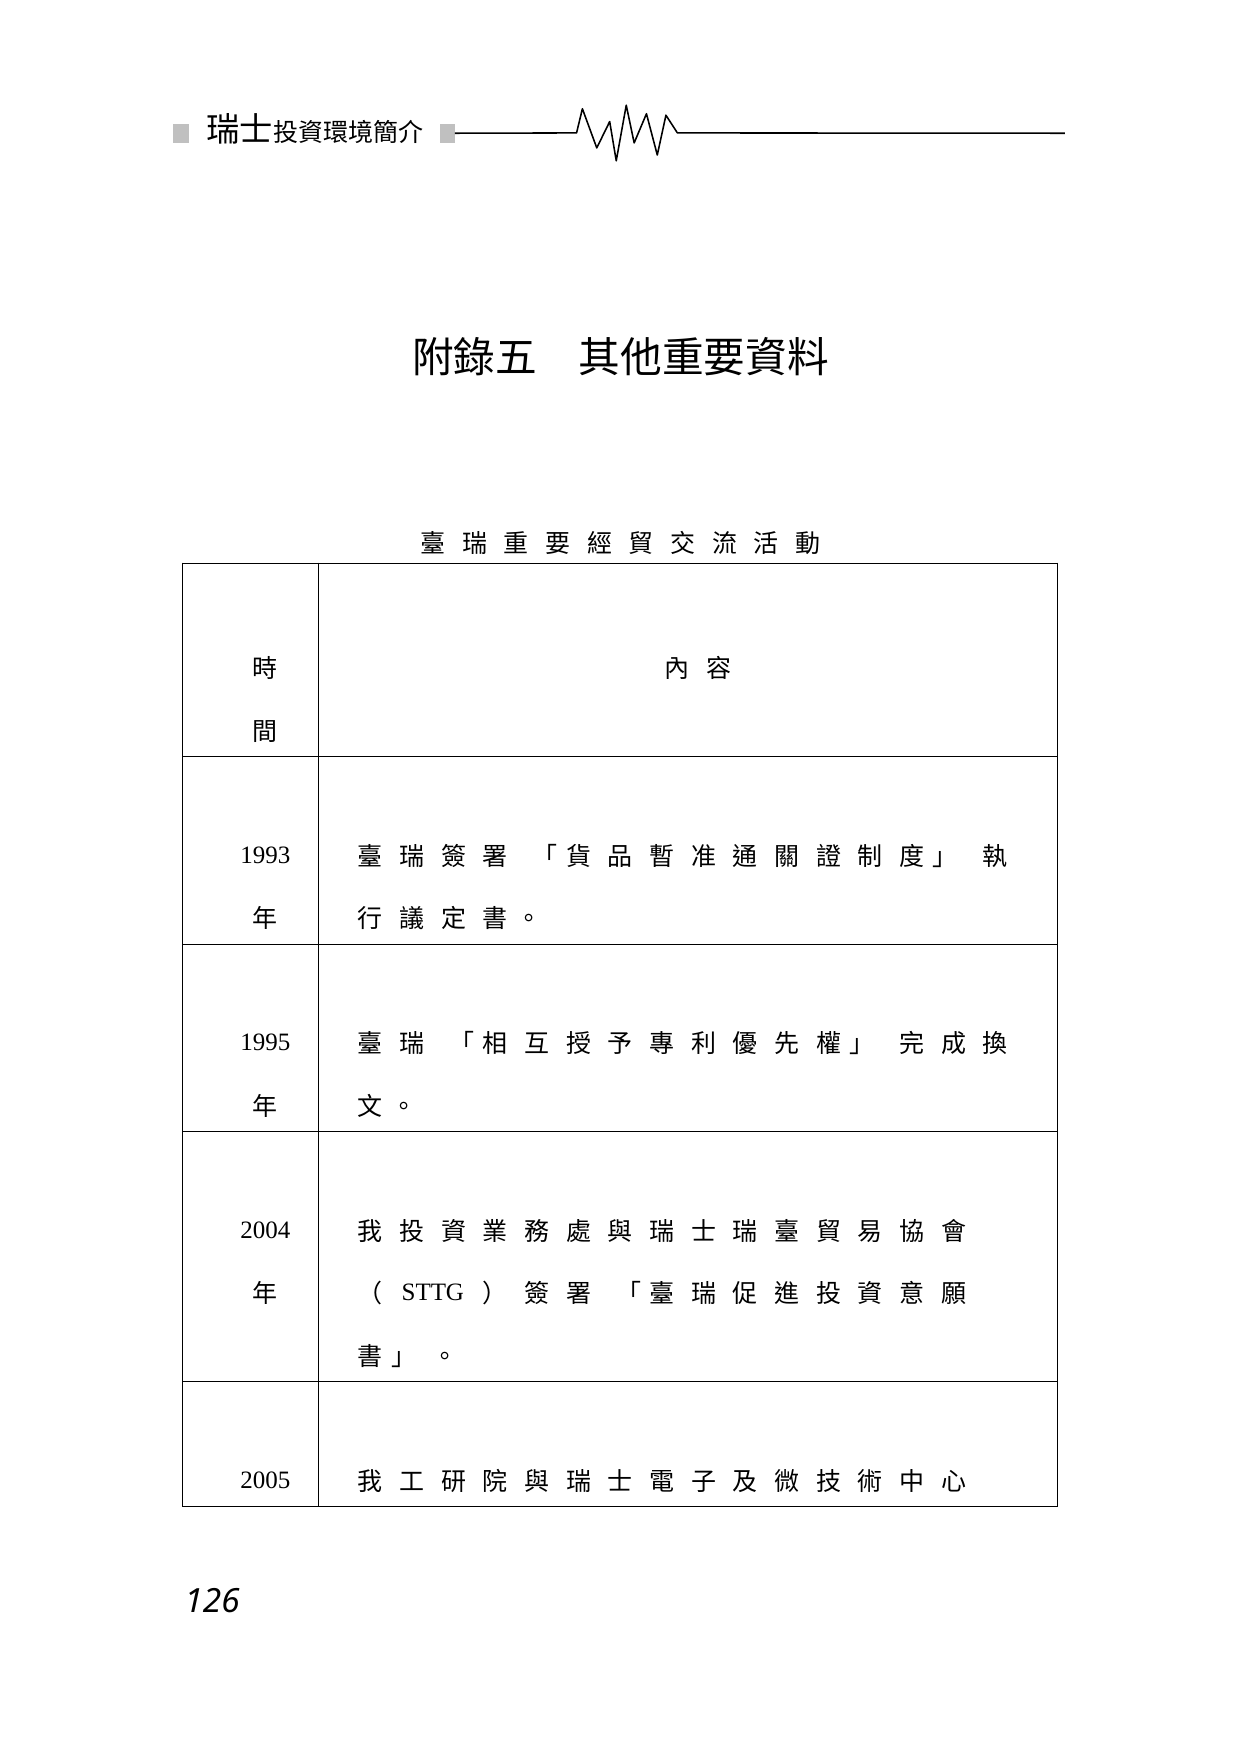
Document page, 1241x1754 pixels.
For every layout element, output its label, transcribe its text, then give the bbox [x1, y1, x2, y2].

table_cell 2004年 [183, 1132, 318, 1381]
table_cell 臺瑞簽署「貨品暫准通關證制度」執行議定書。 [319, 757, 1057, 944]
table_cell 臺瑞「相互授予專利優先權」完成換文。 [319, 945, 1057, 1131]
text 附錄五 其他重要資料 [183, 313, 1058, 375]
table_cell 1993年 [183, 757, 318, 944]
table_header 內容 [319, 564, 1057, 756]
table_cell 1995年 [183, 945, 318, 1131]
table_header 時間 [183, 564, 318, 756]
table_cell 我投資業務處與瑞士瑞臺貿易協會（STTG）簽署「臺瑞促進投資意願書」。 [319, 1132, 1057, 1381]
text 臺瑞重要經貿交流活動 [183, 500, 1058, 563]
table_cell 2005 [183, 1382, 318, 1506]
table_cell 我工研院與瑞士電子及微技術中心 [319, 1382, 1057, 1506]
